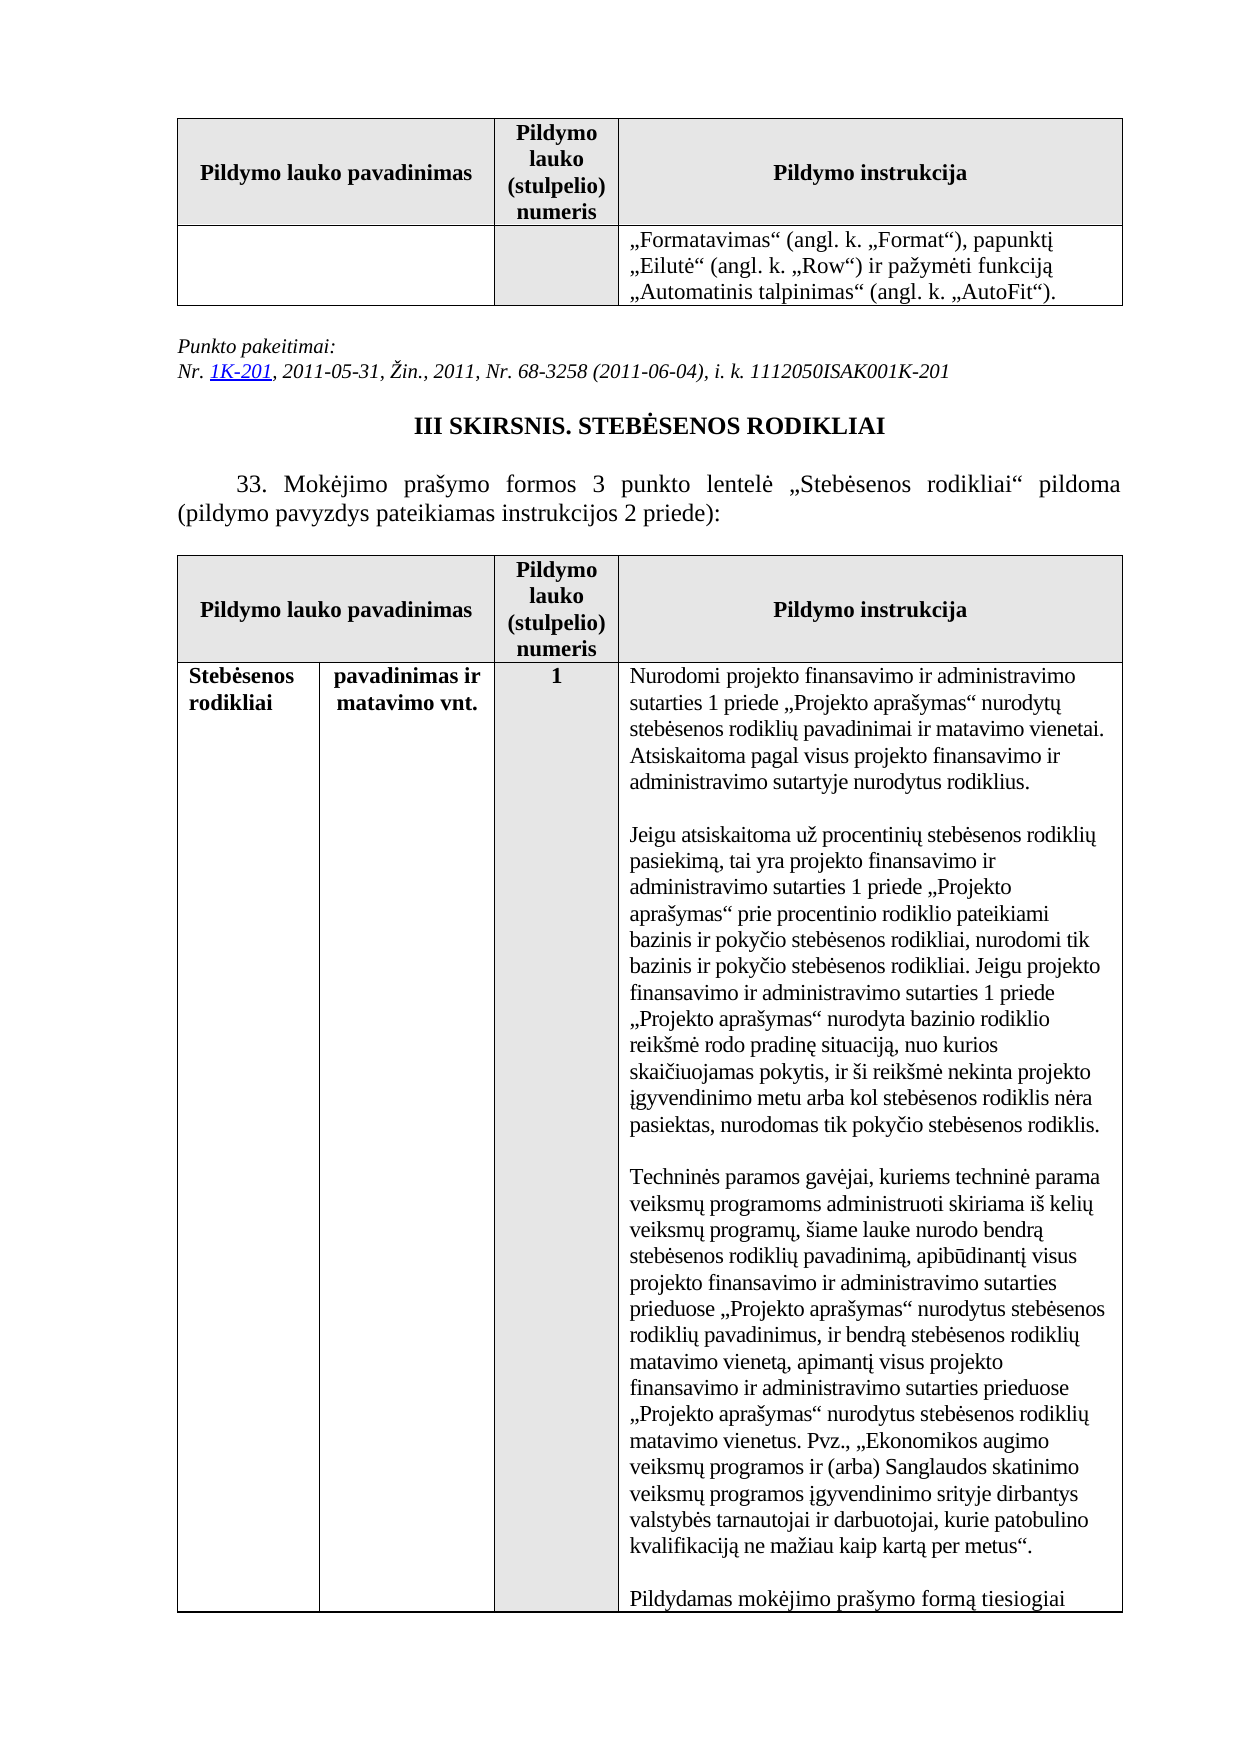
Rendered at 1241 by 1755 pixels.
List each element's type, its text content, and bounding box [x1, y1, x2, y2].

table_header Pildymo lauko (stulpelio) numeris [495, 119, 618, 224]
text III SKIRSNIS. STEBĖSENOS RODIKLIAI [177, 411, 1122, 440]
table_cell pavadinimas ir matavimo vnt. [320, 663, 494, 1611]
text Nr. 1K-201, 2011-05-31, Žin., 2011, Nr. 68-3258 (2011-06-04), i. k. 1112050ISAK001K-201 [177, 358, 1122, 383]
table_cell Stebėsenos rodikliai [178, 663, 319, 1611]
table_cell „Formatavimas“ (angl. k. „Format“), papunktį „Eilutė“ (angl. k. „Row“) ir pažymėti funkciją „Automatinis talpinimas“ (angl. k. „AutoFit“). [619, 226, 1122, 305]
table_header Pildymo instrukcija [619, 556, 1122, 662]
table_header Pildymo lauko pavadinimas [178, 556, 494, 662]
text 33. Mokėjimo prašymo formos 3 punkto lentelė „Stebėsenos rodikliai“ pildoma (pildymo pavyzdys pateikiamas instrukcijos 2 priede): [177, 469, 1122, 526]
text Punkto pakeitimai: [177, 334, 1122, 358]
table_header Pildymo lauko (stulpelio) numeris [495, 556, 618, 662]
table_cell 1 [495, 663, 618, 1611]
table_header Pildymo lauko pavadinimas [178, 119, 494, 224]
table_cell [178, 226, 494, 305]
table_cell Nurodomi projekto finansavimo ir administravimo sutarties 1 priede „Projekto aprašymas“ nurodytų stebėsenos rodiklių pavadinimai ir matavimo vienetai. Atsiskaitoma pagal visus projekto finansavimo ir administravimo sutartyje nurodytus rodiklius. Jeigu atsiskaitoma už procentinių stebėsenos rodiklių pasiekimą, tai yra projekto finansavimo ir administravimo sutarties 1 priede „Projekto aprašymas“ prie procentinio rodiklio pateikiami bazinis ir pokyčio stebėsenos rodikliai, nurodomi tik bazinis ir pokyčio stebėsenos rodikliai. Jeigu projekto finansavimo ir administravimo sutarties 1 priede „Projekto aprašymas“ nurodyta bazinio rodiklio reikšmė rodo pradinę situaciją, nuo kurios skaičiuojamas pokytis, ir ši reikšmė nekinta projekto įgyvendinimo metu arba kol stebėsenos rodiklis nėra pasiektas, nurodomas tik pokyčio stebėsenos rodiklis. Techninės paramos gavėjai, kuriems techninė parama veiksmų programoms administruoti skiriama iš kelių veiksmų programų, šiame lauke nurodo bendrą stebėsenos rodiklių pavadinimą, apibūdinantį visus projekto finansavimo ir administravimo sutarties prieduose „Projekto aprašymas“ nurodytus stebėsenos rodiklių pavadinimus, ir bendrą stebėsenos rodiklių matavimo vienetą, apimantį visus projekto finansavimo ir administravimo sutarties prieduose „Projekto aprašymas“ nurodytus stebėsenos rodiklių matavimo vienetus. Pvz., „Ekonomikos augimo veiksmų programos ir (arba) Sanglaudos skatinimo veiksmų programos įgyvendinimo srityje dirbantys valstybės tarnautojai ir darbuotojai, kurie patobulino kvalifikaciją ne mažiau kaip kartą per metus“. Pildydamas mokėjimo prašymo formą tiesiogiai [619, 663, 1122, 1611]
table_cell [495, 226, 618, 305]
table_header Pildymo instrukcija [619, 119, 1122, 224]
